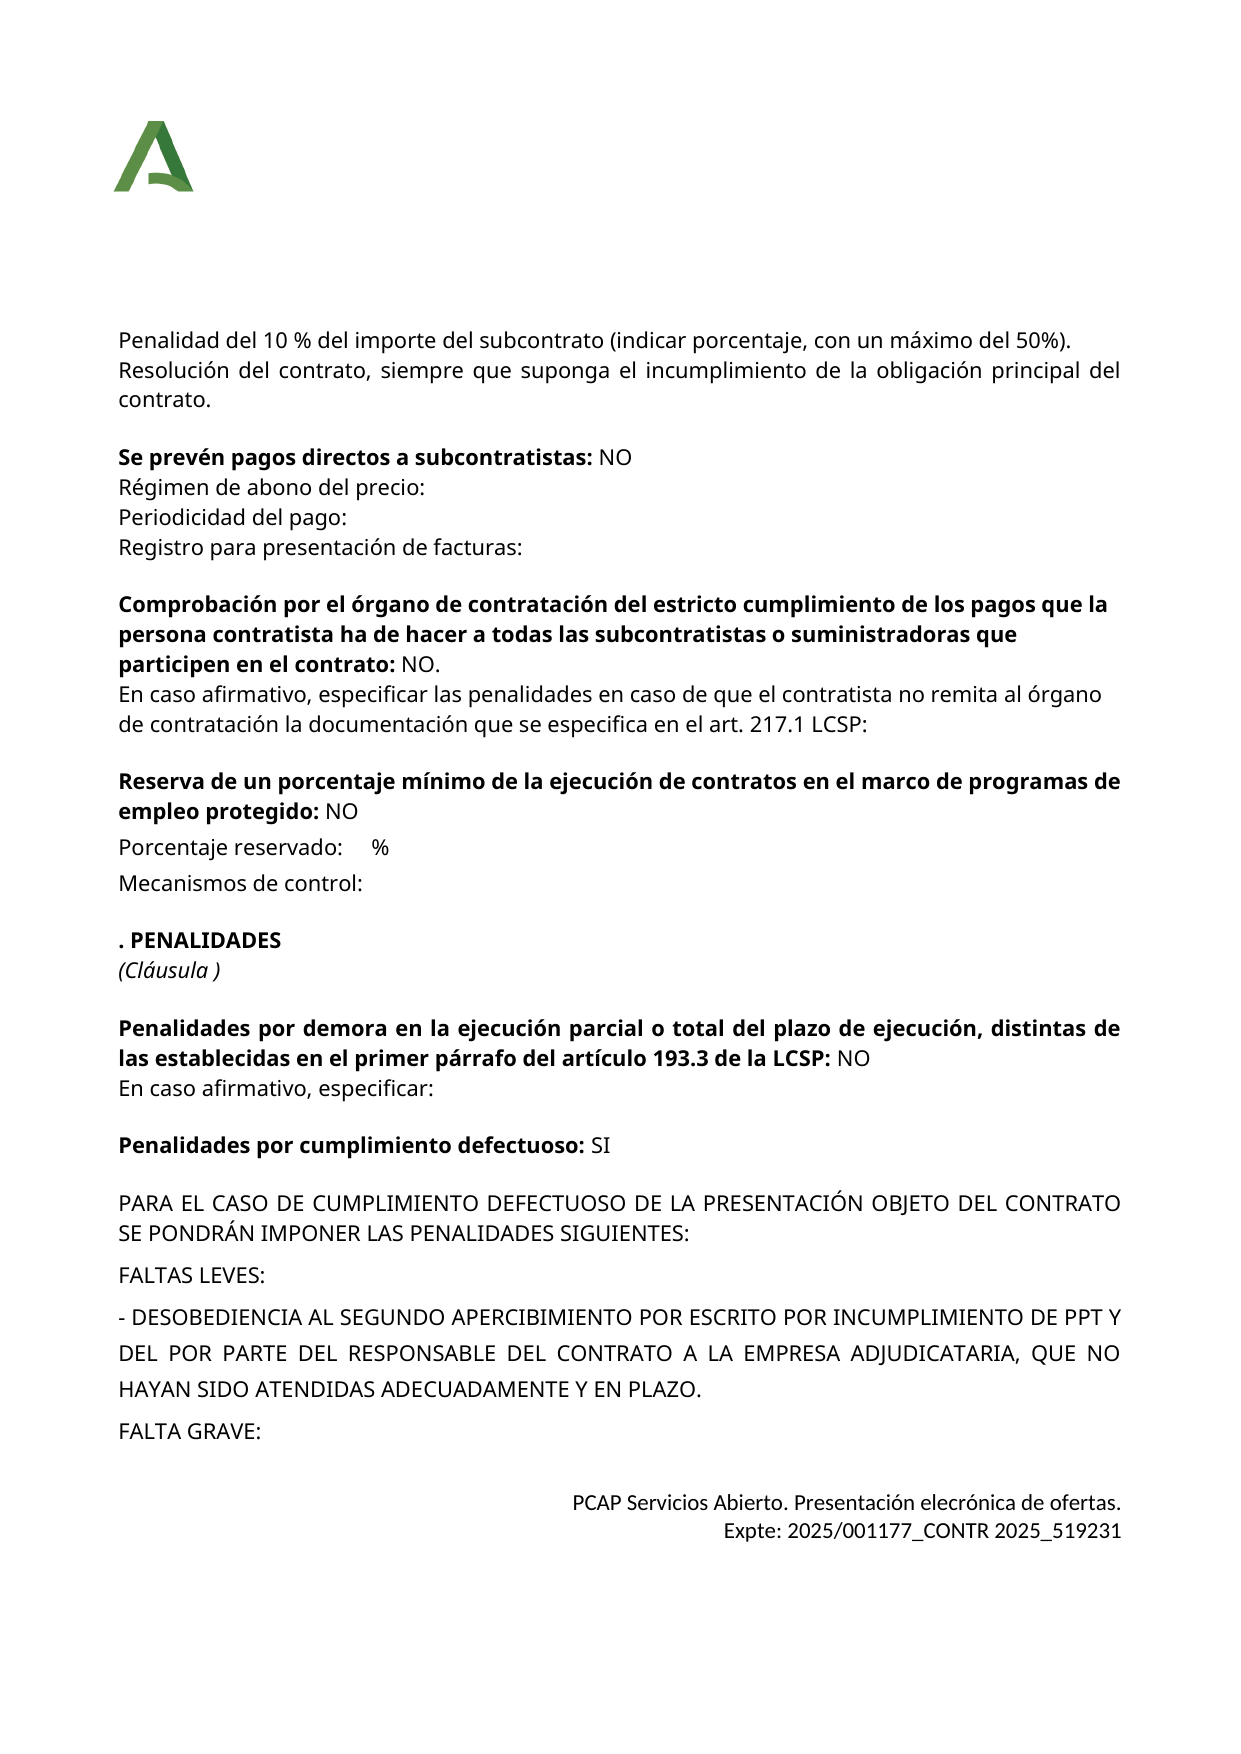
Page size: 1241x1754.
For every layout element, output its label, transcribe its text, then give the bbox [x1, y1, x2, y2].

text Se prevén pagos directos a subcontratistas: NO [118, 442, 1122, 472]
text Penalidades por cumplimiento defectuoso: SI [118, 1130, 1122, 1160]
text Periodicidad del pago: [118, 502, 1122, 532]
text En caso afirmativo, especificar las penalidades en caso de que el contratista no remita al órgano de contratación la documentación que se especifica en el art. 217.1 LCSP: [118, 679, 1122, 738]
text Porcentaje reservado: % [118, 832, 1122, 862]
text (Cláusula ) [118, 955, 1122, 985]
picture [109, 116, 198, 196]
text Resolución del contrato, siempre que suponga el incumplimiento de la obligación principal del contrato. [118, 354, 1122, 414]
text Mecanismos de control: [118, 868, 1122, 897]
text FALTA GRAVE: [118, 1416, 1122, 1445]
text - DESOBEDIENCIA AL SEGUNDO APERCIBIMIENTO POR ESCRITO POR INCUMPLIMIENTO DE PPT Y DEL POR PARTE DEL RESPONSABLE DEL CONTRATO A LA EMPRESA ADJUDICATARIA, QUE NO HAYAN SIDO ATENDIDAS ADECUADAMENTE Y EN PLAZO. [118, 1302, 1122, 1403]
text . PENALIDADES [118, 925, 1122, 955]
text Penalidad del 10 % del importe del subcontrato (indicar porcentaje, con un máximo del 50%). [118, 325, 1122, 354]
text Comprobación por el órgano de contratación del estricto cumplimiento de los pagos que la persona contratista ha de hacer a todas las subcontratistas o suministradoras que participen en el contrato: NO. [118, 589, 1122, 679]
text En caso afirmativo, especificar: [118, 1073, 1122, 1102]
text Registro para presentación de facturas: [118, 532, 1122, 561]
text Régimen de abono del precio: [118, 472, 1122, 502]
text FALTAS LEVES: [118, 1260, 1122, 1290]
text PARA EL CASO DE CUMPLIMIENTO DEFECTUOSO DE LA PRESENTACIÓN OBJETO DEL CONTRATO SE PONDRÁN IMPONER LAS PENALIDADES SIGUIENTES: [118, 1188, 1122, 1248]
text Penalidades por demora en la ejecución parcial o total del plazo de ejecución, distintas de las establecidas en el primer párrafo del artículo 193.3 de la LCSP: NO [118, 1013, 1122, 1073]
text Reserva de un porcentaje mínimo de la ejecución de contratos en el marco de programas de empleo protegido: NO [118, 766, 1122, 826]
